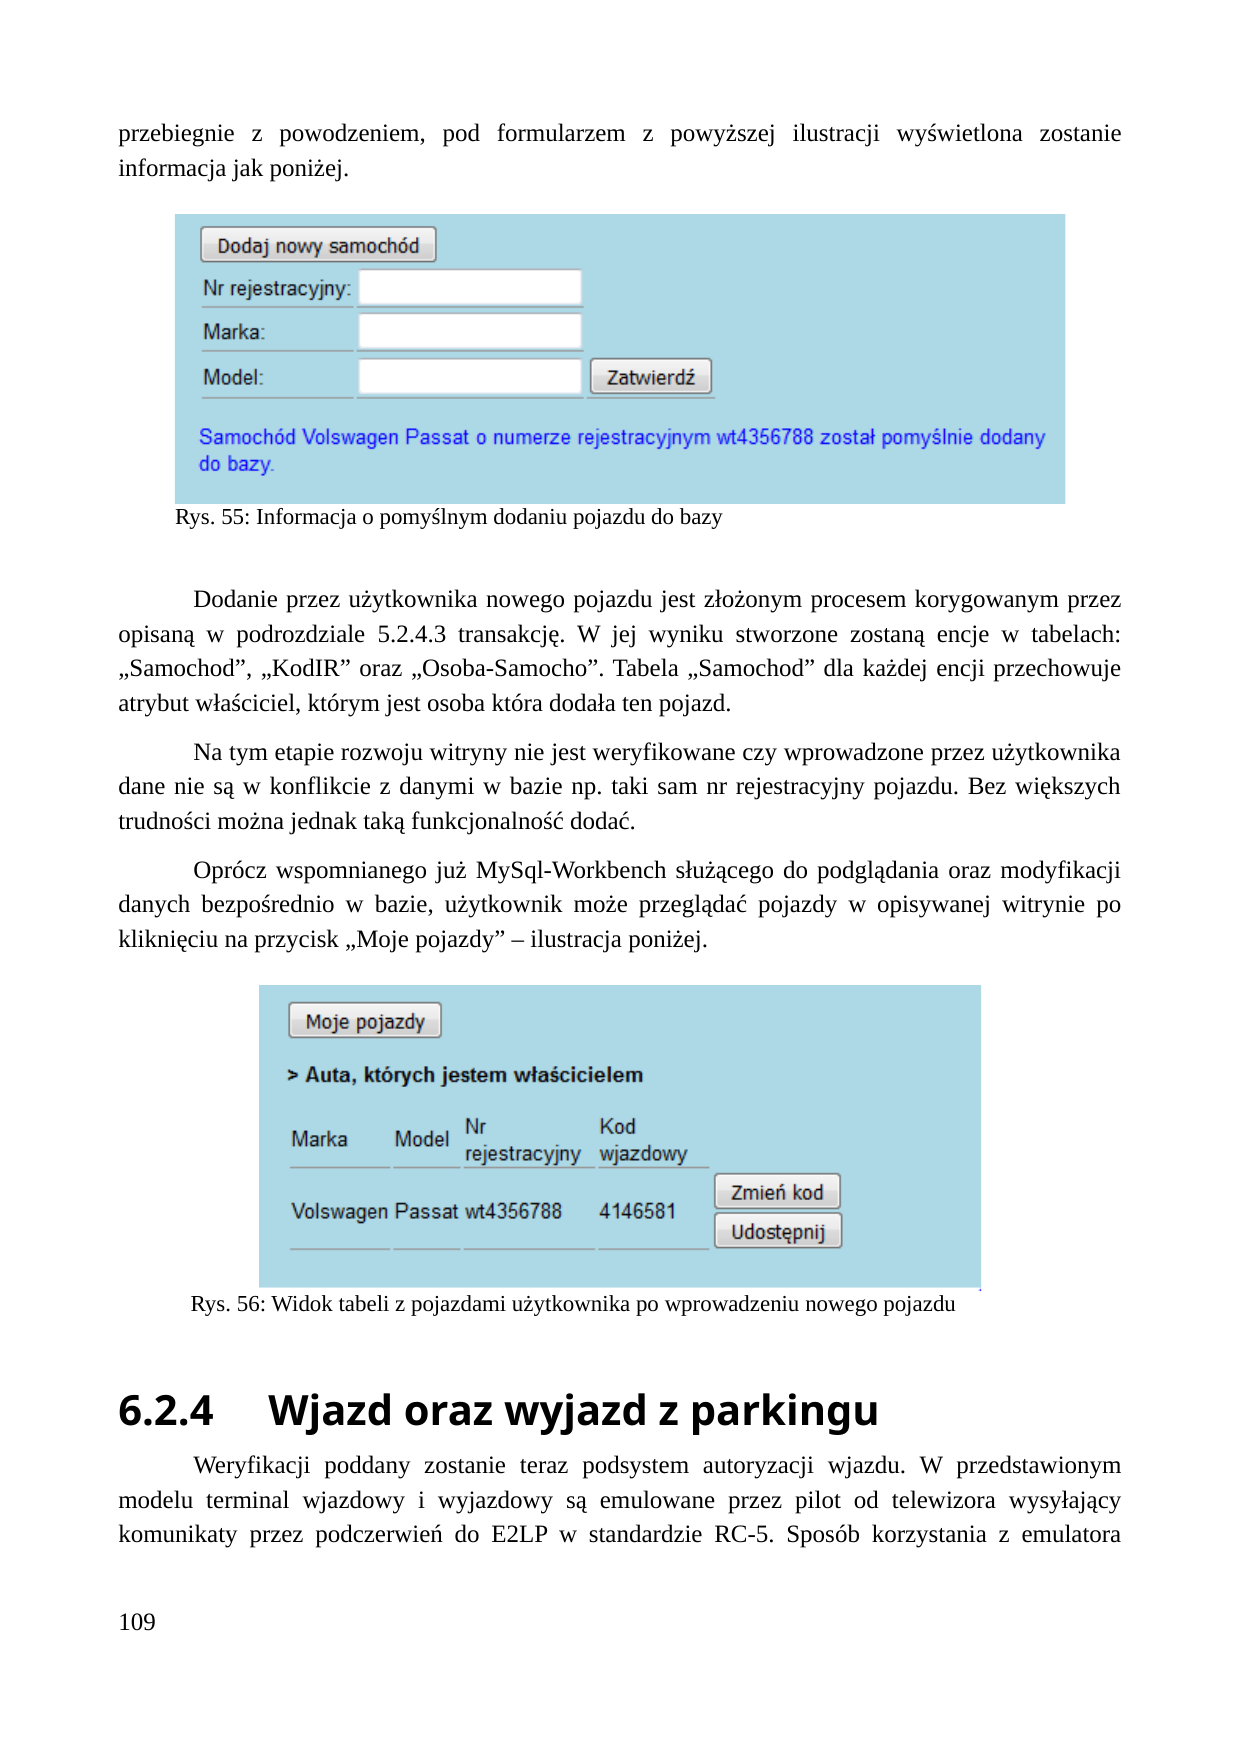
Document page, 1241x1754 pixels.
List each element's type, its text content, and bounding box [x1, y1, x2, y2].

subtitle Wjazd oraz wyjazd z parkingu [118, 1381, 1122, 1438]
text Dodanie przez użytkownika nowego pojazdu jest złożonym procesem korygowanym przez opisaną w podrozdziale 5.2.4.3 transakcję. W jej wyniku stworzone zostaną encje w tabelach: „Samochod”, „KodIR” oraz „Osoba-Samocho”. Tabela „Samochod” dla każdej encji przechowuje atrybut właściciel, którym jest osoba która dodała ten pojazd. [118, 584, 1122, 717]
picture [259, 985, 982, 1291]
text Rys. 56: Widok tabeli z pojazdami użytkownika po wprowadzeniu nowego pojazdu [190, 1291, 1050, 1316]
picture [174, 214, 1066, 504]
text Na tym etapie rozwoju witryny nie jest weryfikowane czy wprowadzone przez użytkownika dane nie są w konflikcie z danymi w bazie np. taki sam nr rejestracyjny pojazdu. Bez większych trudności można jednak taką funkcjonalność dodać. [118, 737, 1122, 834]
text przebiegnie z powodzeniem, pod formularzem z powyższej ilustracji wyświetlona zostanie informacja jak poniżej. [118, 118, 1122, 181]
text Weryfikacji poddany zostanie teraz podsystem autoryzacji wjazdu. W przedstawionym modelu terminal wjazdowy i wyjazdowy są emulowane przez pilot od telewizora wysyłający komunikaty przez podczerwień do E2LP w standardzie RC-5. Sposób korzystania z emulatora [118, 1450, 1122, 1548]
text Rys. 55: Informacja o pomyślnym dodaniu pojazdu do bazy [175, 504, 1065, 529]
text Oprócz wspomnianego już MySql-Workbench służącego do podglądania oraz modyfikacji danych bezpośrednio w bazie, użytkownik może przeglądać pojazdy w opisywanej witrynie po kliknięciu na przycisk „Moje pojazdy” – ilustracja poniżej. [118, 855, 1122, 953]
